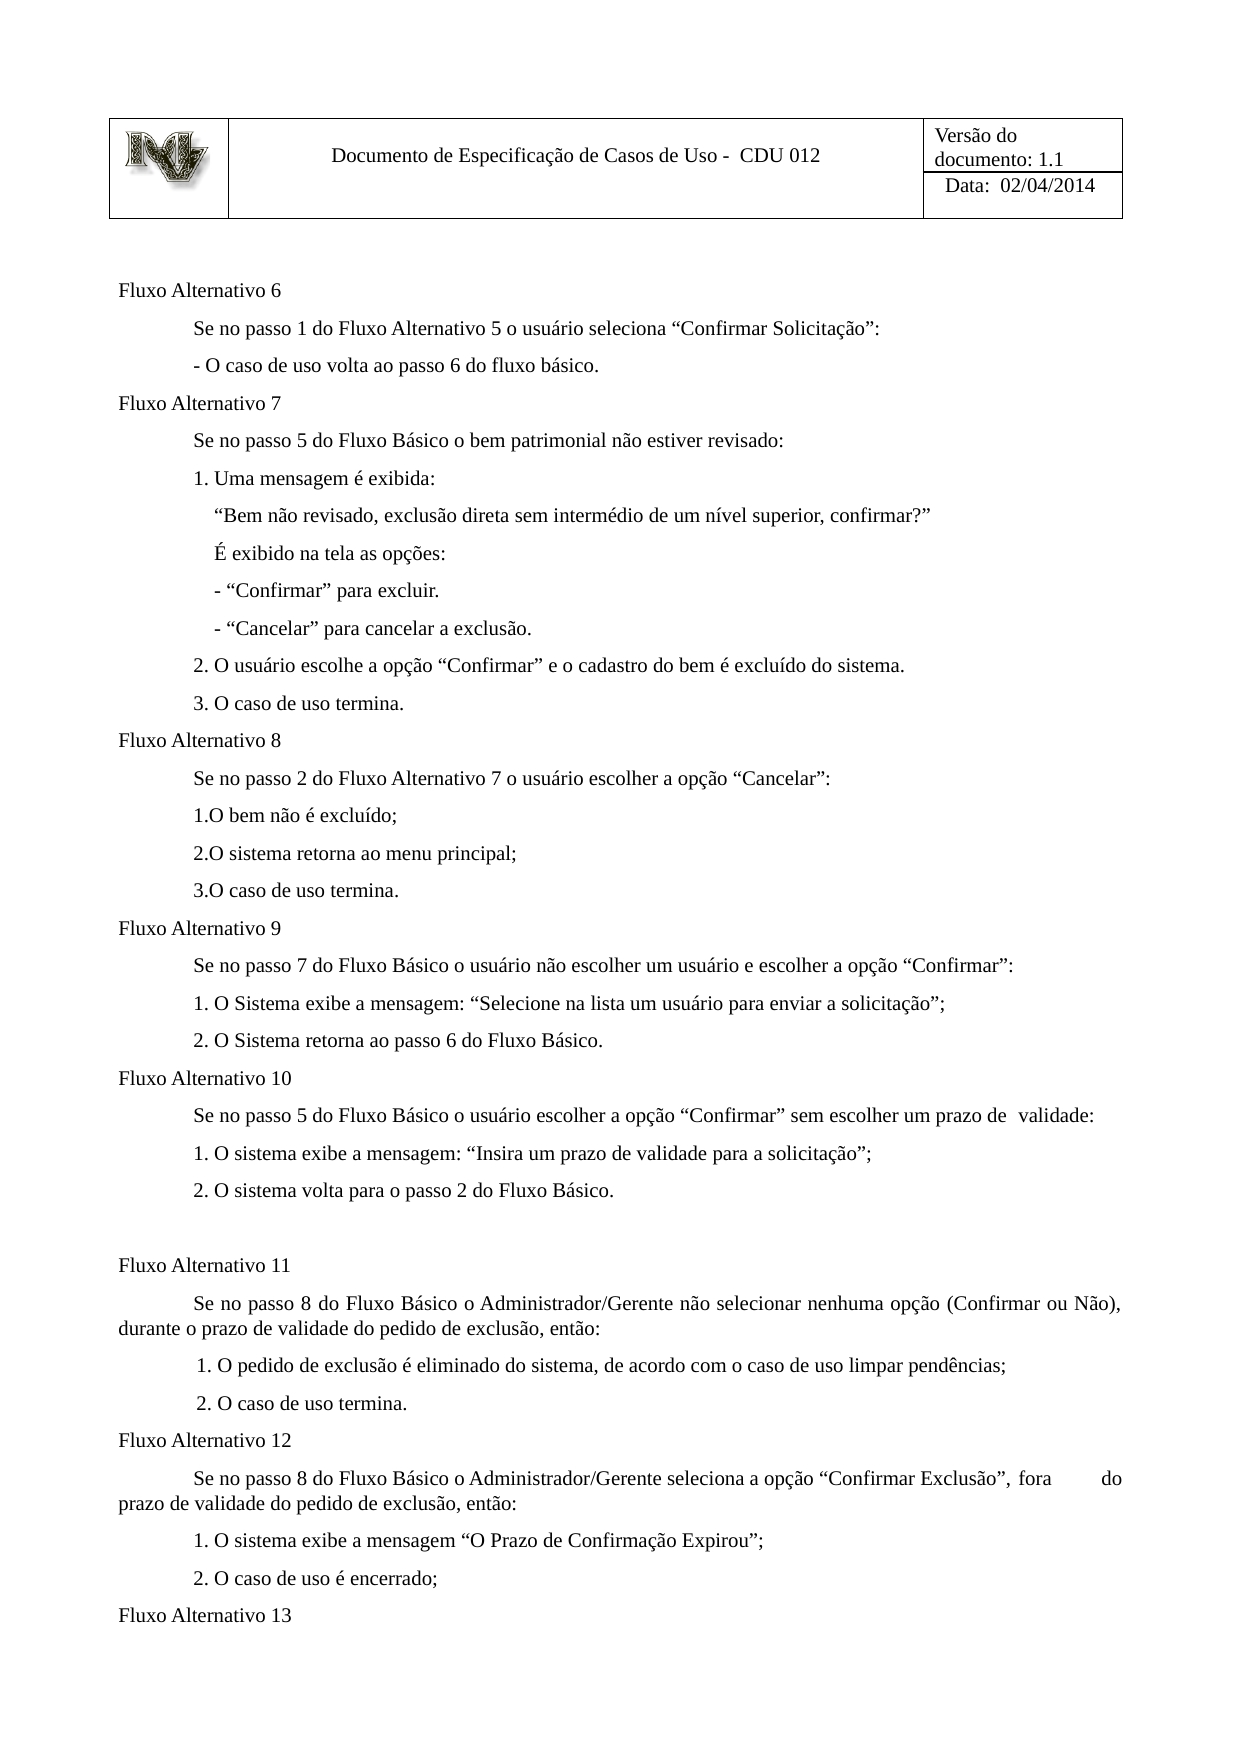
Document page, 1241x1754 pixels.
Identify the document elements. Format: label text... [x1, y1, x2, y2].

text Fluxo Alternativo 10 [118, 1065, 1122, 1090]
text Se no passo 8 do Fluxo Básico o Administrador/Gerente seleciona a opção “Confirmar Exclusão”, fora do prazo de validade do pedido de exclusão, então: [118, 1465, 1122, 1515]
text 2.O sistema retorna ao menu principal; [193, 840, 1122, 865]
text 1. O sistema exibe a mensagem: “Insira um prazo de validade para a solicitação”; [118, 1140, 1122, 1165]
text 3. O caso de uso termina. [118, 690, 1122, 715]
text Fluxo Alternativo 8 [118, 727, 1122, 752]
text - O caso de uso volta ao passo 6 do fluxo básico. [118, 352, 1122, 377]
text Se no passo 7 do Fluxo Básico o usuário não escolher um usuário e escolher a opção “Confirmar”: [118, 952, 1122, 977]
text “Bem não revisado, exclusão direta sem intermédio de um nível superior, confirmar?” [118, 502, 1122, 527]
text 2. O caso de uso é encerrado; [118, 1565, 1122, 1590]
text 2. O Sistema retorna ao passo 6 do Fluxo Básico. [118, 1027, 1122, 1052]
picture [120, 119, 210, 194]
text Fluxo Alternativo 12 [118, 1427, 1122, 1452]
text 3.O caso de uso termina. [193, 877, 1122, 902]
text Se no passo 5 do Fluxo Básico o usuário escolher a opção “Confirmar” sem escolher um prazo de validade: [118, 1102, 1122, 1127]
text 1.O bem não é excluído; [193, 802, 1122, 827]
text Se no passo 5 do Fluxo Básico o bem patrimonial não estiver revisado: [118, 427, 1122, 452]
text 2. O caso de uso termina. [118, 1390, 1122, 1415]
text Se no passo 8 do Fluxo Básico o Administrador/Gerente não selecionar nenhuma opção (Confirmar ou Não), durante o prazo de validade do pedido de exclusão, então: [118, 1290, 1122, 1340]
text - “Cancelar” para cancelar a exclusão. [118, 615, 1122, 640]
text 1. O pedido de exclusão é eliminado do sistema, de acordo com o caso de uso limpar pendências; [118, 1352, 1122, 1377]
text Fluxo Alternativo 13 [118, 1602, 1122, 1627]
text 1. O sistema exibe a mensagem “O Prazo de Confirmação Expirou”; [118, 1527, 1122, 1552]
text É exibido na tela as opções: [118, 540, 1122, 565]
text Se no passo 1 do Fluxo Alternativo 5 o usuário seleciona “Confirmar Solicitação”: [118, 315, 1122, 340]
text Fluxo Alternativo 9 [118, 915, 1122, 940]
text 1. O Sistema exibe a mensagem: “Selecione na lista um usuário para enviar a solicitação”; [118, 990, 1122, 1015]
text Fluxo Alternativo 11 [118, 1252, 1122, 1277]
text 2. O usuário escolhe a opção “Confirmar” e o cadastro do bem é excluído do sistema. [118, 652, 1122, 677]
text - “Confirmar” para excluir. [118, 577, 1122, 602]
text Fluxo Alternativo 7 [118, 390, 1122, 415]
text 2. O sistema volta para o passo 2 do Fluxo Básico. [118, 1177, 1122, 1202]
text Se no passo 2 do Fluxo Alternativo 7 o usuário escolher a opção “Cancelar”: [193, 765, 1122, 790]
text Fluxo Alternativo 6 [118, 277, 1122, 302]
text 1. Uma mensagem é exibida: [118, 465, 1122, 490]
